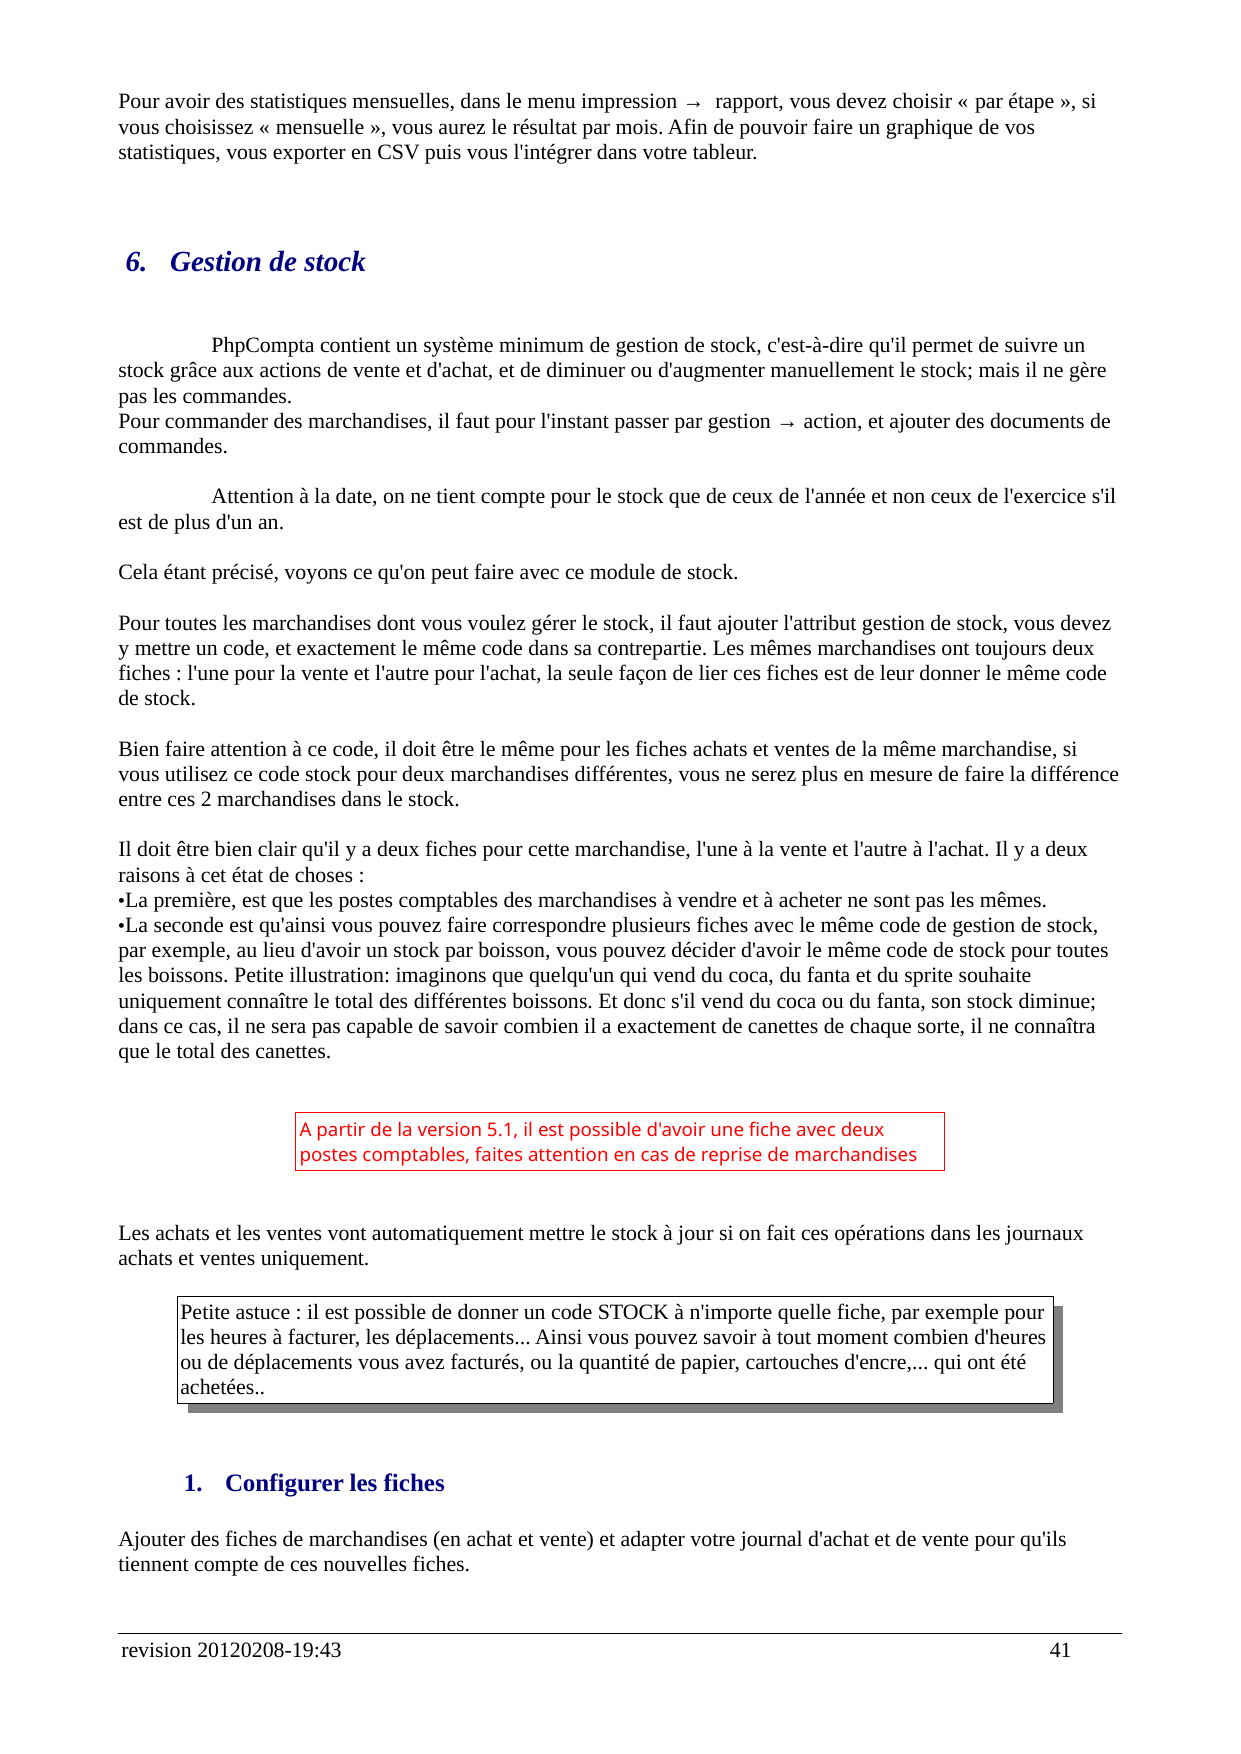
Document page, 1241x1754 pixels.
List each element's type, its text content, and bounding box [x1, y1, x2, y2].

text PhpCompta contient un système minimum de gestion de stock, c'est-à-dire qu'il permet de suivre un stock grâce aux actions de vente et d'achat, et de diminuer ou d'augmenter manuellement le stock; mais il ne gère pas les commandes. [118, 332, 1122, 408]
list La première, est que les postes comptables des marchandises à vendre et à acheter ne sont pas les mêmes. [118, 887, 1122, 912]
text A partir de la version 5.1, il est possible d'avoir une fiche avec deux postes comptables, faites attention en cas de reprise de marchandises [296, 1113, 944, 1170]
text Petite astuce : il est possible de donner un code STOCK à n'importe quelle fiche, par exemple pour les heures à facturer, les déplacements... Ainsi vous pouvez savoir à tout moment combien d'heures ou de déplacements vous avez facturés, ou la quantité de papier, cartouches d'encre,... qui ont été achetées.. [178, 1297, 1052, 1402]
text Cela étant précisé, voyons ce qu'on peut faire avec ce module de stock. [118, 559, 1122, 584]
text Pour toutes les marchandises dont vous voulez gérer le stock, il faut ajouter l'attribut gestion de stock, vous devez y mettre un code, et exactement le même code dans sa contrepartie. Les mêmes marchandises ont toujours deux fiches : l'une pour la vente et l'autre pour l'achat, la seule façon de lier ces fiches est de leur donner le même code de stock. [118, 609, 1122, 710]
subtitle Configurer les fiches [177, 1468, 1122, 1497]
text Pour avoir des statistiques mensuelles, dans le menu impression → rapport, vous devez choisir « par étape », si vous choisissez « mensuelle », vous aurez le résultat par mois. Afin de pouvoir faire un graphique de vos statistiques, vous exporter en CSV puis vous l'intégrer dans votre tableur. [118, 88, 1122, 164]
subtitle Gestion de stock [118, 244, 1122, 278]
text Les achats et les ventes vont automatiquement mettre le stock à jour si on fait ces opérations dans les journaux achats et ventes uniquement. [118, 1220, 1122, 1270]
text Bien faire attention à ce code, il doit être le même pour les fiches achats et ventes de la même marchandise, si vous utilisez ce code stock pour deux marchandises différentes, vous ne serez plus en mesure de faire la différence entre ces 2 marchandises dans le stock. [118, 736, 1122, 811]
text Ajouter des fiches de marchandises (en achat et vente) et adapter votre journal d'achat et de vente pour qu'ils tiennent compte de ces nouvelles fiches. [118, 1526, 1122, 1576]
text Pour commander des marchandises, il faut pour l'instant passer par gestion → action, et ajouter des documents de commandes. [118, 408, 1122, 458]
text Attention à la date, on ne tient compte pour le stock que de ceux de l'année et non ceux de l'exercice s'il est de plus d'un an. [118, 483, 1122, 534]
list La seconde est qu'ainsi vous pouvez faire correspondre plusieurs fiches avec le même code de gestion de stock, par exemple, au lieu d'avoir un stock par boisson, vous pouvez décider d'avoir le même code de stock pour toutes les boissons. Petite illustration: imaginons que quelqu'un qui vend du coca, du fanta et du sprite souhaite uniquement connaître le total des différentes boissons. Et donc s'il vend du coca ou du fanta, son stock diminue; dans ce cas, il ne sera pas capable de savoir combien il a exactement de canettes de chaque sorte, il ne connaîtra que le total des canettes. [118, 912, 1122, 1063]
text Il doit être bien clair qu'il y a deux fiches pour cette marchandise, l'une à la vente et l'autre à l'achat. Il y a deux raisons à cet état de choses : [118, 836, 1122, 887]
